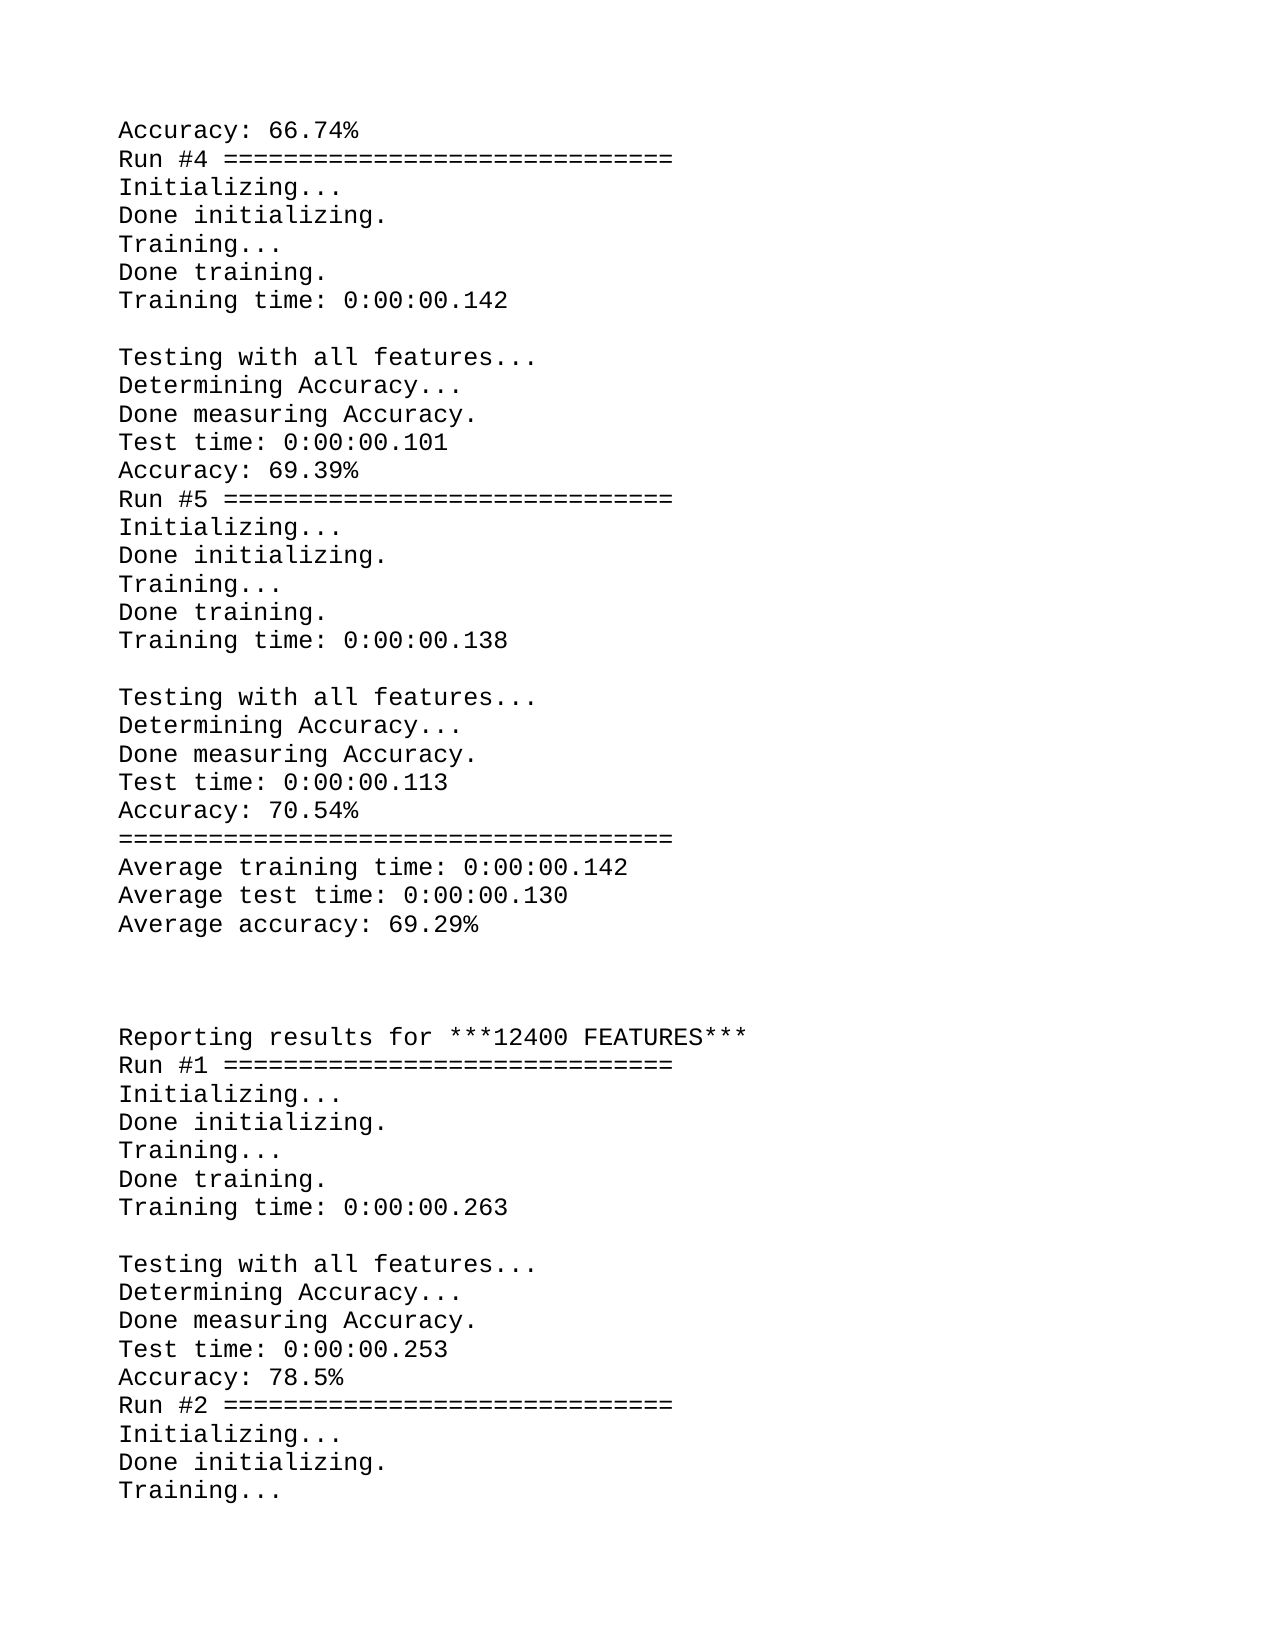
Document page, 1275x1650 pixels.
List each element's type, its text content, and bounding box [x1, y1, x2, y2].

text Accuracy: 69.39% [118, 458, 1157, 486]
text Initializing... [118, 1081, 1157, 1110]
text Average accuracy: 69.29% [118, 911, 1157, 940]
text Testing with all features... [118, 1251, 1157, 1280]
text Accuracy: 78.5% [118, 1365, 1157, 1393]
text Done initializing. [118, 1450, 1157, 1478]
text Test time: 0:00:00.113 [118, 770, 1157, 798]
text Done measuring Accuracy. [118, 741, 1157, 770]
text Run #5 ============================== [118, 486, 1157, 515]
text Training... [118, 1478, 1157, 1506]
text Reporting results for ***12400 FEATURES*** [118, 1025, 1157, 1053]
text ===================================== [118, 826, 1157, 855]
text Training time: 0:00:00.263 [118, 1195, 1157, 1223]
text Training time: 0:00:00.142 [118, 288, 1157, 316]
text Initializing... [118, 1421, 1157, 1450]
text Done initializing. [118, 1110, 1157, 1138]
text Test time: 0:00:00.253 [118, 1336, 1157, 1365]
text Accuracy: 66.74% [118, 118, 1157, 146]
text Average test time: 0:00:00.130 [118, 883, 1157, 911]
text Training time: 0:00:00.138 [118, 628, 1157, 656]
text Done training. [118, 1166, 1157, 1195]
text Accuracy: 70.54% [118, 798, 1157, 826]
text Training... [118, 231, 1157, 260]
text Training... [118, 1138, 1157, 1166]
text Run #1 ============================== [118, 1053, 1157, 1081]
text Determining Accuracy... [118, 1280, 1157, 1308]
text Testing with all features... [118, 685, 1157, 713]
text Run #4 ============================== [118, 146, 1157, 175]
text Determining Accuracy... [118, 713, 1157, 741]
text Done initializing. [118, 203, 1157, 231]
text Done measuring Accuracy. [118, 401, 1157, 430]
text Initializing... [118, 175, 1157, 203]
text Average training time: 0:00:00.142 [118, 855, 1157, 883]
text Training... [118, 571, 1157, 600]
text Testing with all features... [118, 345, 1157, 373]
text Determining Accuracy... [118, 373, 1157, 401]
text Done training. [118, 260, 1157, 288]
text Run #2 ============================== [118, 1393, 1157, 1421]
text Test time: 0:00:00.101 [118, 430, 1157, 458]
text Initializing... [118, 515, 1157, 543]
text Done training. [118, 600, 1157, 628]
text Done initializing. [118, 543, 1157, 571]
text Done measuring Accuracy. [118, 1308, 1157, 1336]
